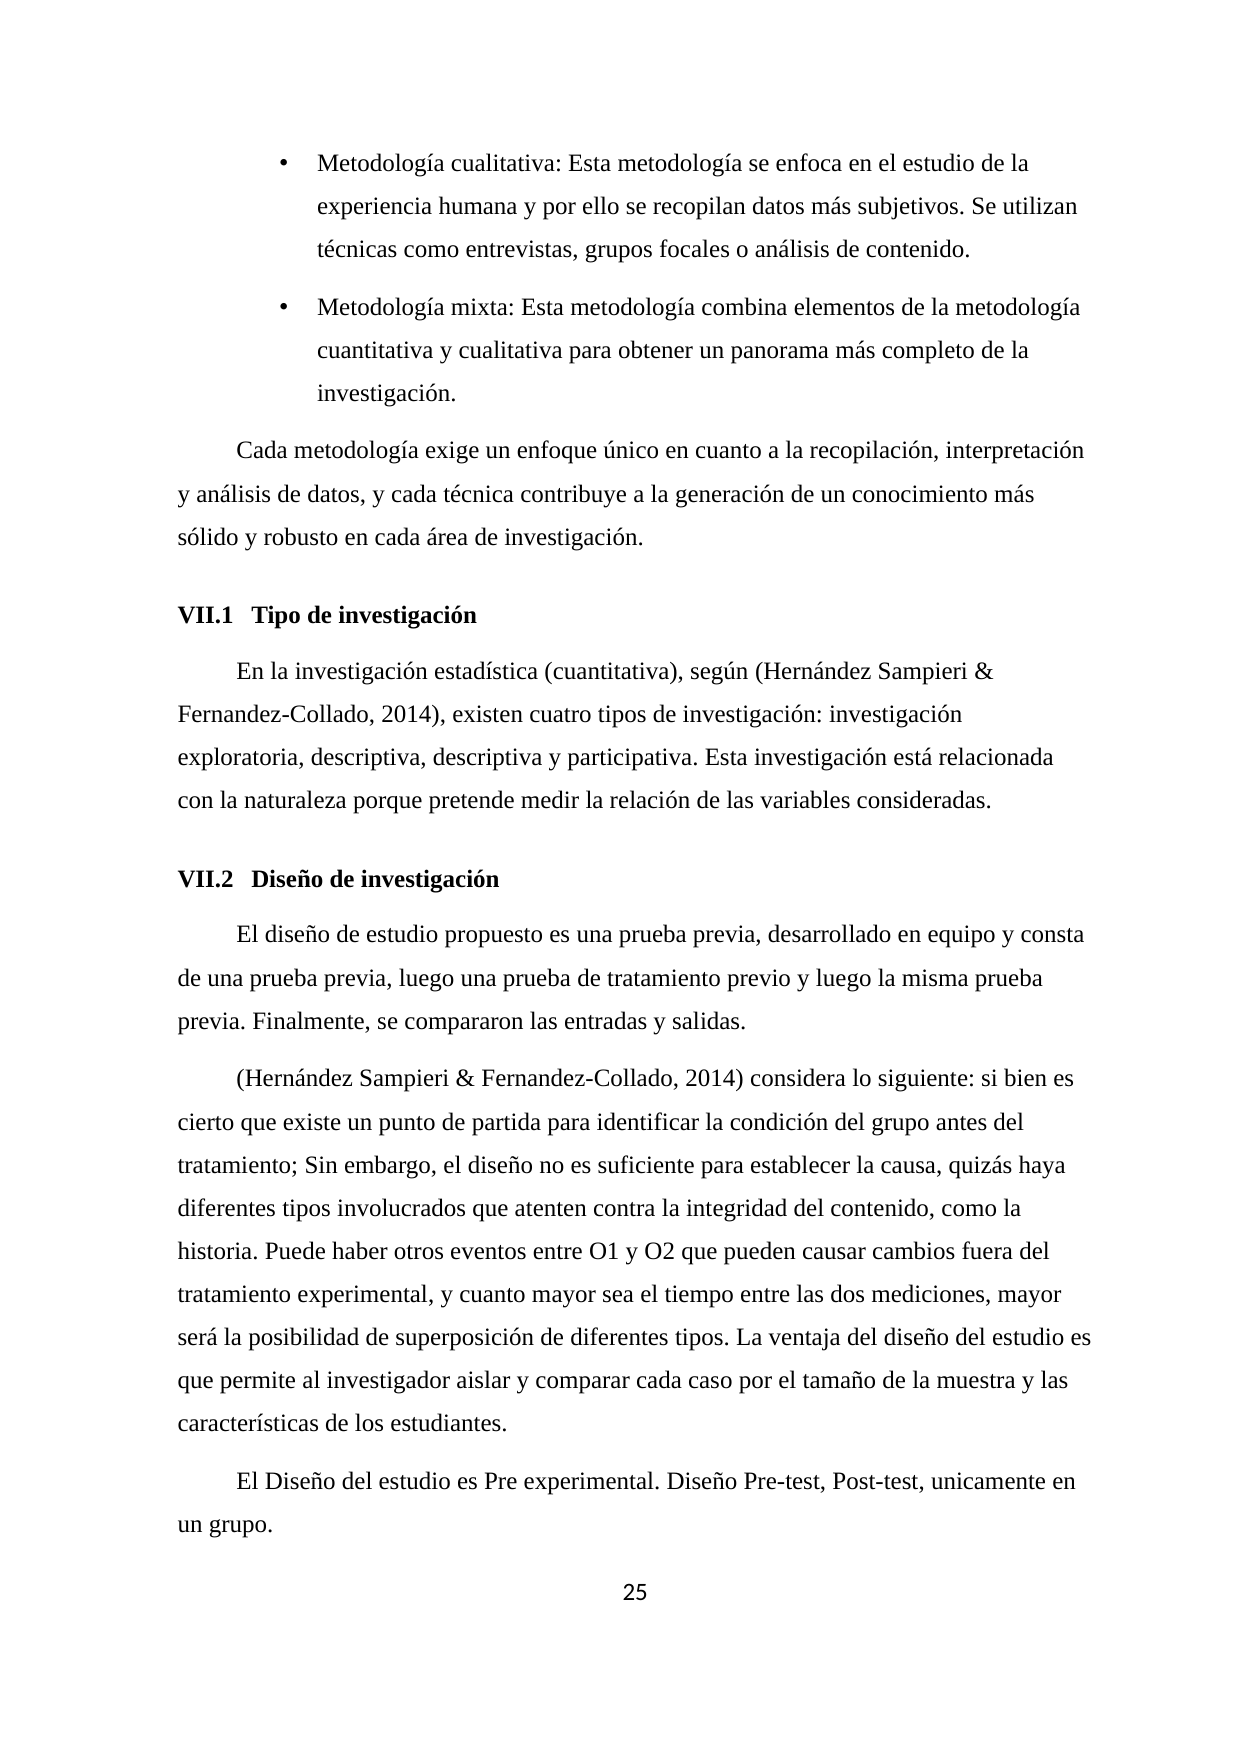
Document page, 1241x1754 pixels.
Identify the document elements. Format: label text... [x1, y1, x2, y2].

text (Hernández Sampieri & Fernandez-Collado, 2014) considera lo siguiente: si bien es cierto que existe un punto de partida para identificar la condición del grupo antes del tratamiento; Sin embargo, el diseño no es suficiente para establecer la causa, quizás haya diferentes tipos involucrados que atenten contra la integridad del contenido, como la historia. Puede haber otros eventos entre O1 y O2 que pueden causar cambios fuera del tratamiento experimental, y cuanto mayor sea el tiempo entre las dos mediciones, mayor será la posibilidad de superposición de diferentes tipos. La ventaja del diseño del estudio es que permite al investigador aislar y comparar cada caso por el tamaño de la muestra y las características de los estudiantes. [177, 1063, 1093, 1437]
text El diseño de estudio propuesto es una prueba previa, desarrollado en equipo y consta de una prueba previa, luego una prueba de tratamiento previo y luego la misma prueba previa. Finalmente, se compararon las entradas y salidas. [177, 919, 1093, 1034]
subtitle Tipo de investigación [177, 600, 1093, 629]
text El Diseño del estudio es Pre experimental. Diseño Pre-test, Post-test, unicamente en un grupo. [177, 1466, 1093, 1538]
subtitle Diseño de investigación [177, 864, 1093, 893]
text Cada metodología exige un enfoque único en cuanto a la recopilación, interpretación y análisis de datos, y cada técnica contribuye a la generación de un conocimiento más sólido y robusto en cada área de investigación. [177, 436, 1093, 551]
list Metodología mixta: Esta metodología combina elementos de la metodología cuantitativa y cualitativa para obtener un panorama más completo de la investigación. [279, 292, 1093, 407]
list Metodología cualitativa: Esta metodología se enfoca en el estudio de la experiencia humana y por ello se recopilan datos más subjetivos. Se utilizan técnicas como entrevistas, grupos focales o análisis de contenido. [279, 148, 1093, 263]
text En la investigación estadística (cuantitativa), según (Hernández Sampieri & Fernandez-Collado, 2014), existen cuatro tipos de investigación: investigación exploratoria, descriptiva, descriptiva y participativa. Esta investigación está relacionada con la naturaleza porque pretende medir la relación de las variables consideradas. [177, 656, 1093, 814]
